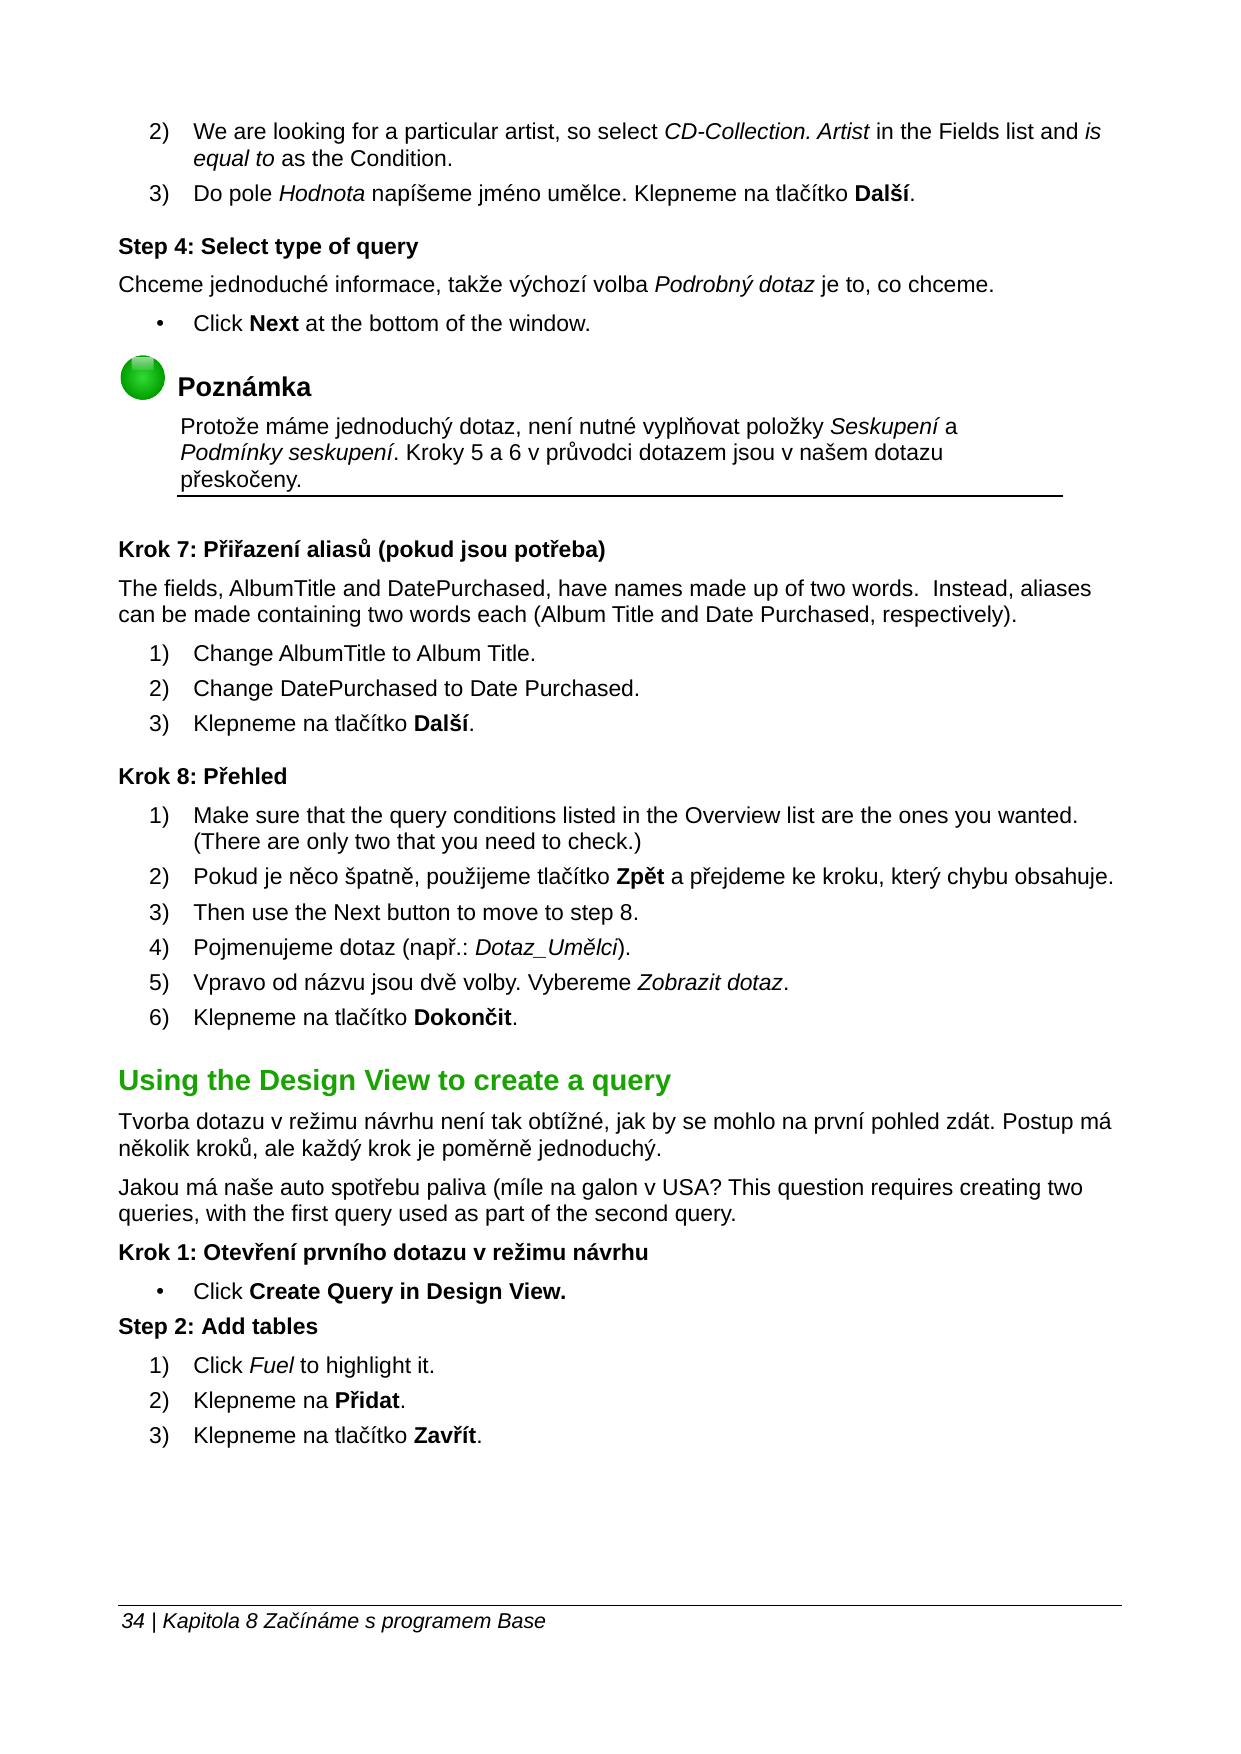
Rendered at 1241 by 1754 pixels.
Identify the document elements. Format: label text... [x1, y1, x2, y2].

list Klepneme na tlačítko Zavřít. [169, 1422, 1122, 1448]
text Jakou má naše auto spotřebu paliva (míle na galon v USA? This question requires creating two queries, with the first query used as part of the second query. [118, 1173, 1122, 1226]
text Krok 8: Přehled [118, 763, 1122, 789]
list Then use the Next button to move to step 8. [169, 898, 1122, 925]
list Klepneme na tlačítko Další. [169, 710, 1122, 736]
list Change DatePurchased to Date Purchased. [169, 675, 1122, 701]
list Vpravo od názvu jsou dvě volby. Vybereme Zobrazit dotaz. [169, 969, 1122, 995]
list Click Create Query in Design View. [156, 1278, 1122, 1304]
text Krok 1: Otevření prvního dotazu v režimu návrhu [118, 1239, 1122, 1265]
list Pojmenujeme dotaz (např.: Dotaz_Umělci). [169, 934, 1122, 960]
list Klepneme na Přidat. [169, 1387, 1122, 1413]
list Click Fuel to highlight it. [169, 1352, 1122, 1378]
list Make sure that the query conditions listed in the Overview list are the ones you wanted. (There are only two that you need to check.) [169, 802, 1122, 854]
text Chceme jednoduché informace, takže výchozí volba Podrobný dotaz je to, co chceme. [118, 271, 1122, 298]
list Click Next at the bottom of the window. [156, 310, 1122, 337]
text Step 2: Add tables [118, 1313, 1122, 1339]
list Do pole Hodnota napíšeme jméno umělce. Klepneme na tlačítko Další. [169, 180, 1122, 206]
list We are looking for a particular artist, so select CD-Collection. Artist in the Fields list and is equal to as the Condition. [169, 118, 1122, 171]
text Tvorba dotazu v režimu návrhu není tak obtížné, jak by se mohlo na první pohled zdát. Postup má několik kroků, ale každý krok je poměrně jednoduchý. [118, 1108, 1122, 1161]
subtitle Using the Design View to create a query [118, 1063, 1122, 1097]
text Krok 7: Přiřazení aliasů (pokud jsou potřeba) [118, 536, 1122, 562]
text Step 4: Select type of query [118, 233, 1122, 259]
subtitle Poznámka [118, 353, 1122, 402]
list Change AlbumTitle to Album Title. [169, 640, 1122, 666]
list Pokud je něco špatně, použijeme tlačítko Zpět a přejdeme ke kroku, který chybu obsahuje. [169, 863, 1122, 890]
text Protože máme jednoduchý dotaz, není nutné vyplňovat položky Seskupení a Podmínky seskupení. Kroky 5 a 6 v průvodci dotazem jsou v našem dotazu přeskočeny. [177, 410, 1063, 495]
list The fields, AlbumTitle and DatePurchased, have names made up of two words. Instead, aliases can be made containing two words each (Album Title and Date Purchased, respectively). [118, 574, 1122, 627]
list Klepneme na tlačítko Dokončit. [169, 1004, 1122, 1031]
